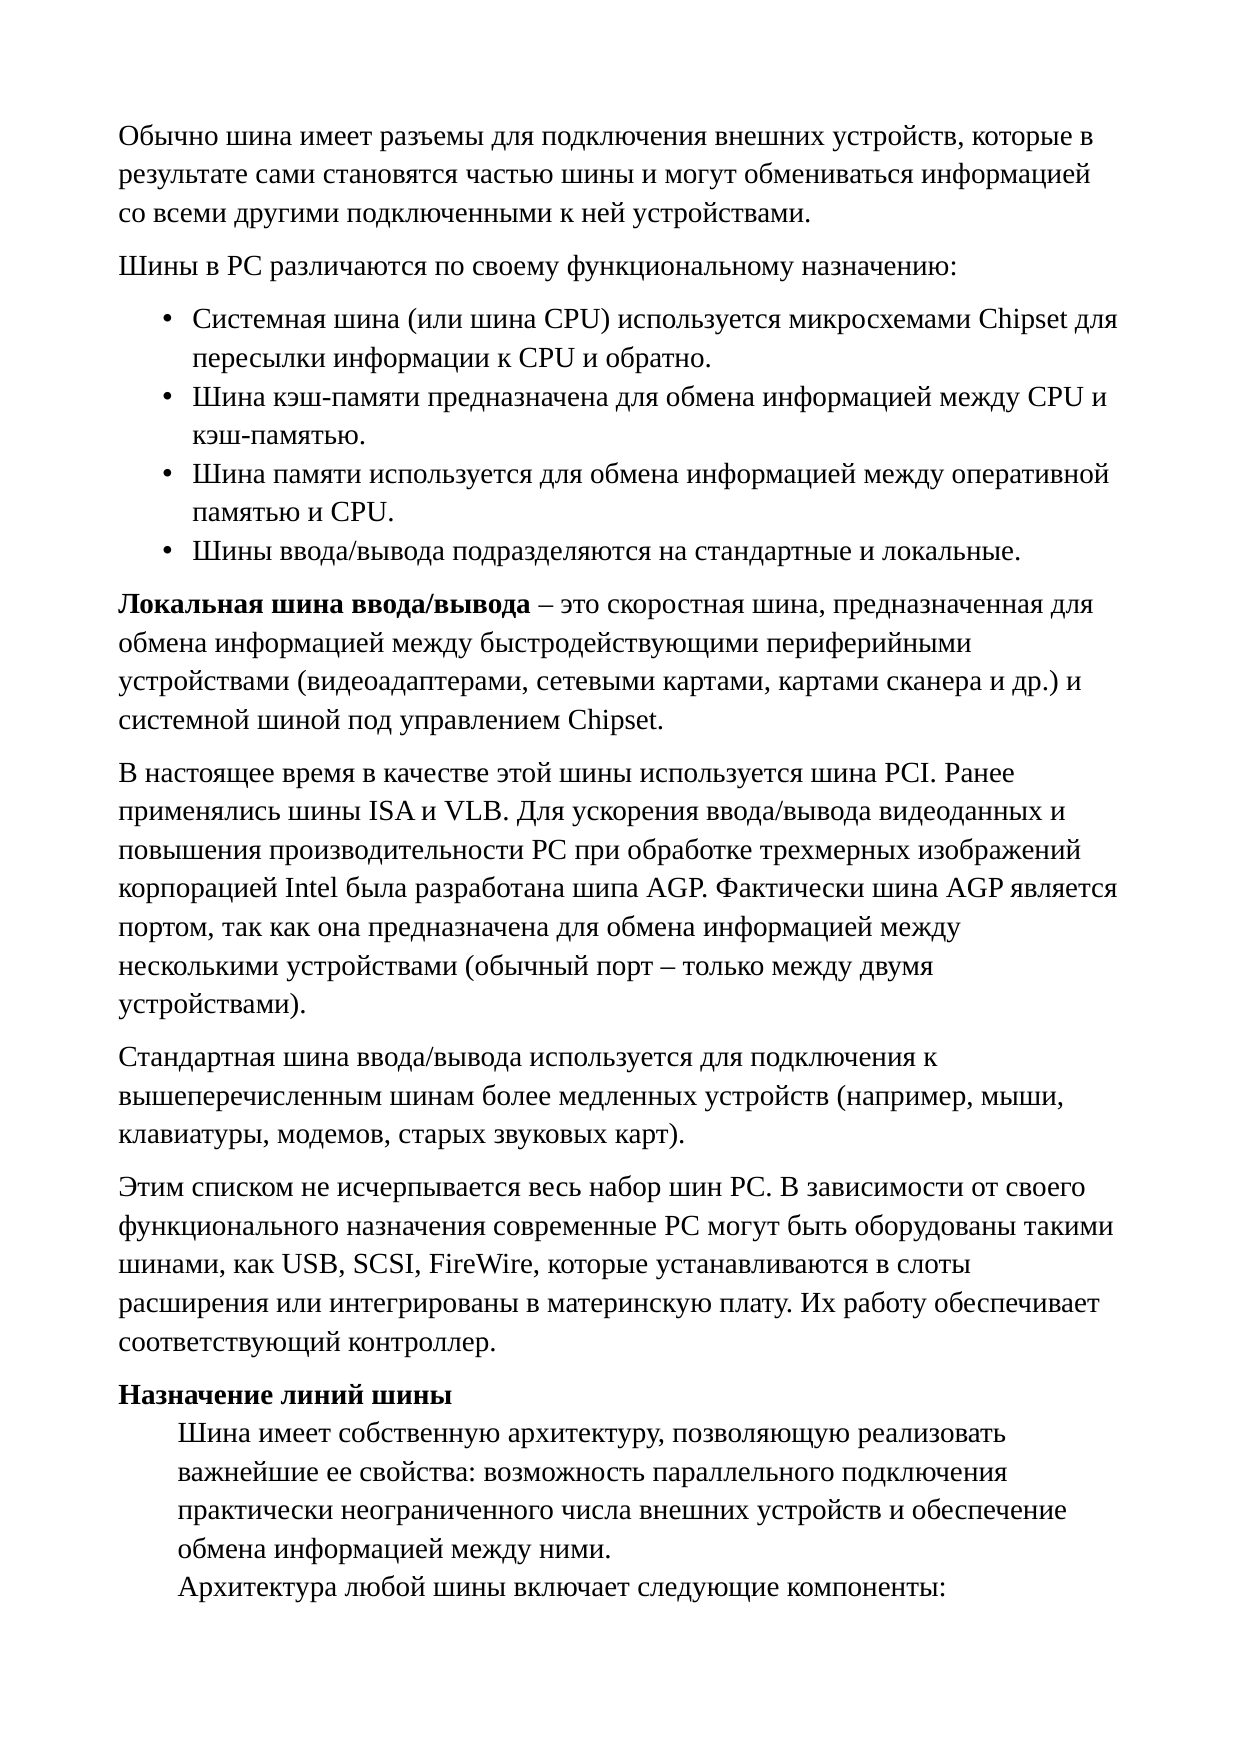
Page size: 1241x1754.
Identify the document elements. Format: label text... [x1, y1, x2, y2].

text Локальная шина ввода/вывода – это скоростная шина, предназначенная для обмена информацией между быстродействующими периферийными устройствами (видеоадаптерами, сетевыми картами, картами сканера и др.) и системной шиной под управлением Chipset. [118, 586, 1122, 735]
text Архитектура любой шины включает следующие компоненты: [177, 1569, 1122, 1603]
text Этим списком не исчерпывается весь набор шин PC. В зависимости от своего функционального назначения современные PC могут быть оборудованы такими шинами, как USB, SCSI, FireWire, которые устанавливаются в слоты расширения или интегрированы в материнскую плату. Их работу обеспечивает соответствующий контроллер. [118, 1169, 1122, 1357]
list Шина кэш-памяти предназначена для обмена информацией между CPU и кэш-памятью. [162, 379, 1122, 451]
text Обычно шина имеет разъемы для подключения внешних устройств, которые в результате сами становятся частью шины и могут обмениваться информацией со всеми другими подключенными к ней устройствами. [118, 118, 1122, 229]
text В настоящее время в качестве этой шины используется шина PCI. Ранее применялись шины ISA и VLB. Для ускорения ввода/вывода видеоданных и повышения производительности PC при обработке трехмерных изображений корпорацией Intel была разработана шипа AGP. Фактически шина AGP является портом, так как она предназначена для обмена информацией между несколькими устройствами (обычный порт – только между двумя устройствами). [118, 755, 1122, 1020]
list Шина памяти используется для обмена информацией между оперативной памятью и CPU. [162, 456, 1122, 528]
list Шины ввода/вывода подразделяются на стандартные и локальные. [162, 533, 1122, 567]
text Шины в PC различаются по своему функциональному назначению: [118, 248, 1122, 282]
list Системная шина (или шина CPU) используется микросхемами Chipset для пересылки информации к CPU и обратно. [162, 301, 1122, 374]
text Назначение линий шины [118, 1377, 1122, 1410]
text Стандартная шина ввода/вывода используется для подключения к вышеперечисленным шинам более медленных устройств (например, мыши, клавиатуры, модемов, старых звуковых карт). [118, 1039, 1122, 1150]
text Шина имеет собственную архитектуру, позволяющую реализовать важнейшие ее свойства: возможность параллельного подключения практически неограниченного числа внешних устройств и обеспечение обмена информацией между ними. [177, 1415, 1122, 1564]
